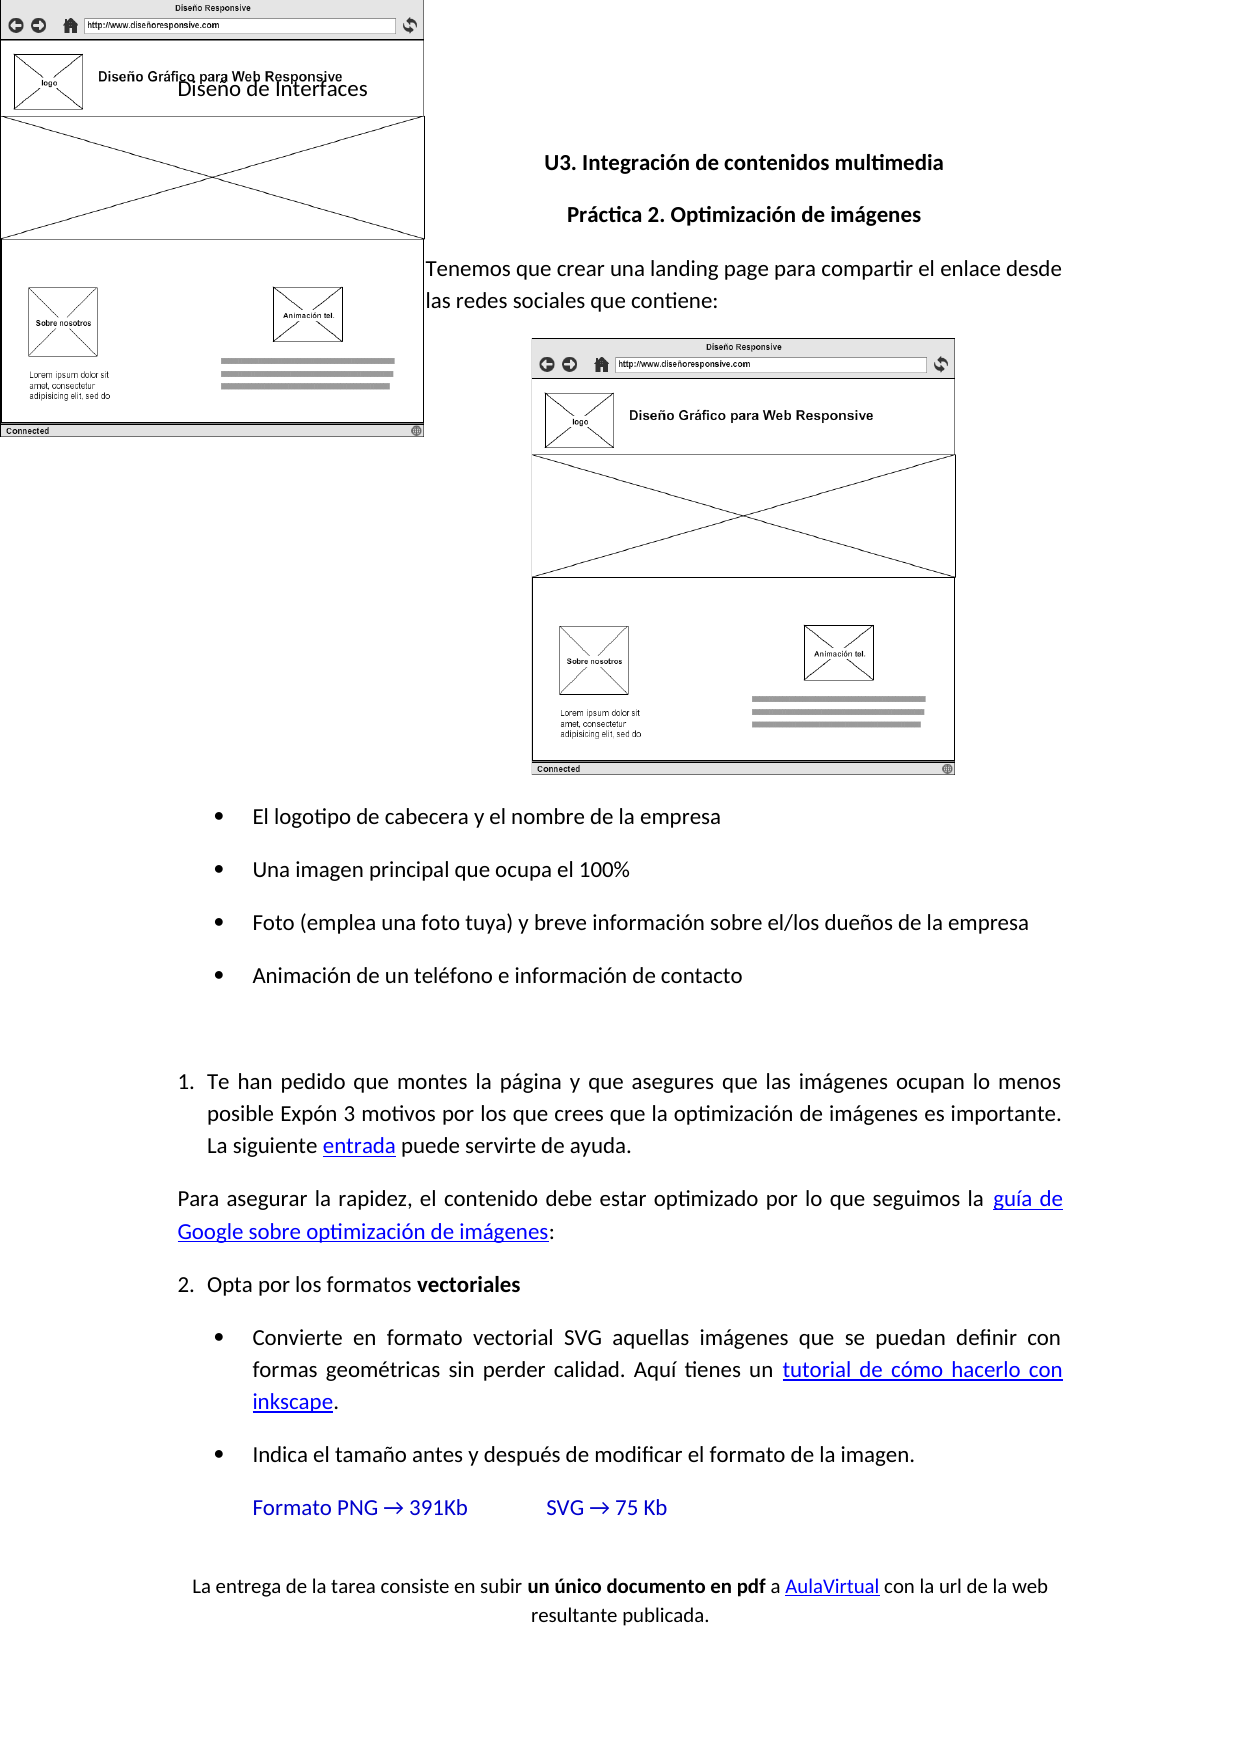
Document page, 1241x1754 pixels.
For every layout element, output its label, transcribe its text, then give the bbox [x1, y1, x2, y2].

text Para asegurar la rapidez, el contenido debe estar optimizado por lo que seguimos la guía de Google sobre optimización de imágenes: [177, 1184, 1063, 1245]
list Te han pedido que montes la página y que asegures que las imágenes ocupan lo menos posible Expón 3 motivos por los que crees que la optimización de imágenes es importante. La siguiente entrada puede servirte de ayuda. [177, 1067, 1063, 1159]
text Tenemos que crear una landing page para compartir el enlace desde las redes sociales que contiene: [426, 254, 1063, 314]
picture [0, 0, 426, 439]
list Animación de un teléfono e información de contacto [215, 961, 1063, 989]
list Formato PNG → 391Kb SVG → 75 Kb [215, 1493, 1063, 1521]
text Práctica 2. Optimización de imágenes [426, 201, 1063, 229]
list Foto (emplea una foto tuya) y breve información sobre el/los dueños de la empresa [215, 908, 1063, 936]
text U3. Integración de contenidos multimedia [426, 148, 1063, 176]
list Opta por los formatos vectoriales [177, 1270, 1063, 1298]
picture [531, 338, 957, 777]
list Convierte en formato vectorial SVG aquellas imágenes que se puedan definir con formas geométricas sin perder calidad. Aquí tienes un tutorial de cómo hacerlo con inkscape. [215, 1323, 1063, 1415]
list Una imagen principal que ocupa el 100% [215, 855, 1063, 883]
list Indica el tamaño antes y después de modificar el formato de la imagen. [215, 1440, 1063, 1468]
list El logotipo de cabecera y el nombre de la empresa [215, 802, 1063, 830]
